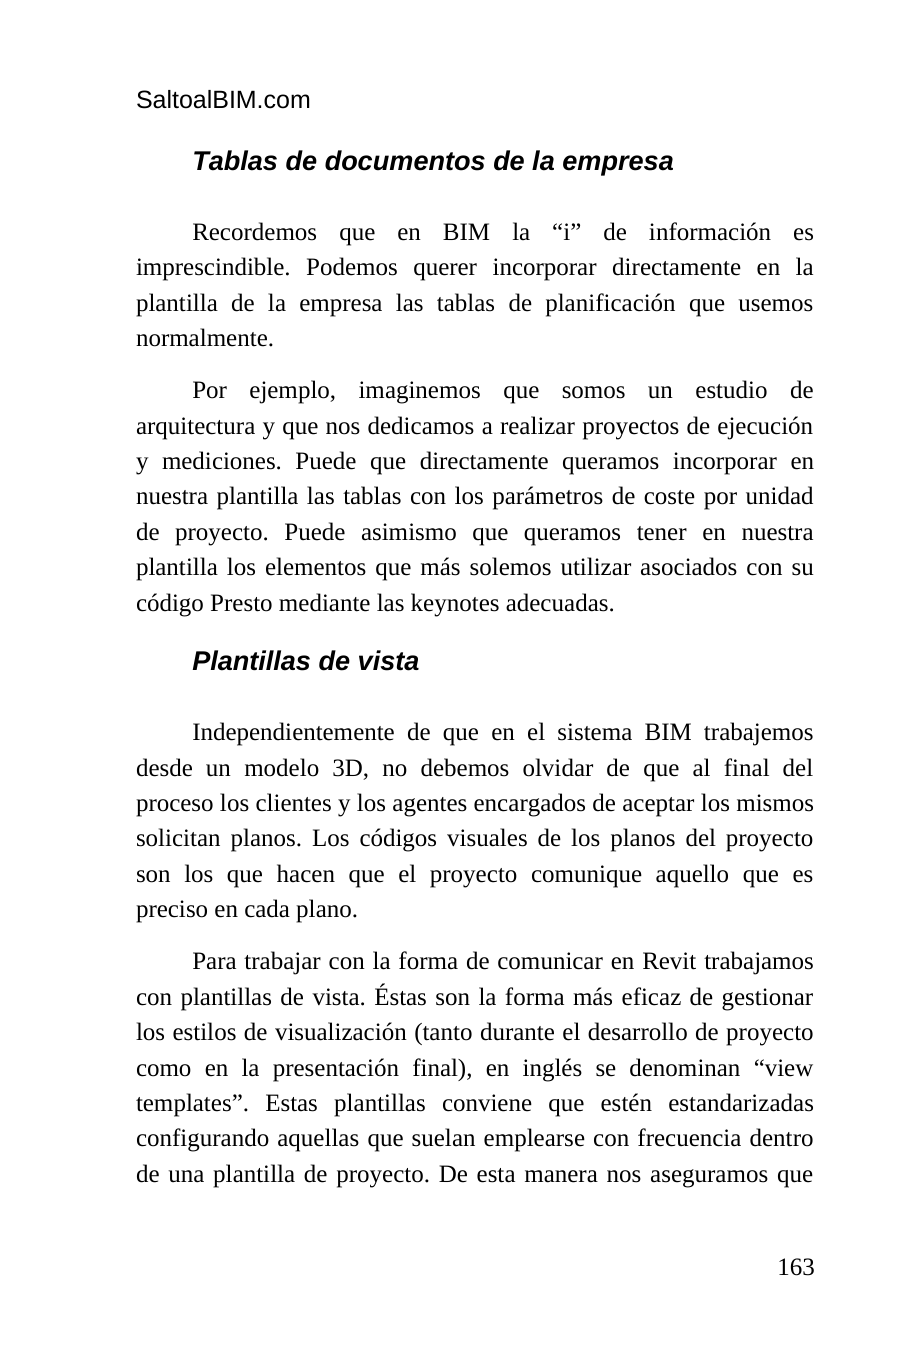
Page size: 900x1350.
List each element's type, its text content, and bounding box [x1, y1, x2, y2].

text Para trabajar con la forma de comunicar en Revit trabajamos con plantillas de vista. Éstas son la forma más eficaz de gestionar los estilos de visualización (tanto durante el desarrollo de proyecto como en la presentación final), en inglés se denominan “view templates”. Estas plantillas conviene que estén estandarizadas configurando aquellas que suelan emplearse con frecuencia dentro de una plantilla de proyecto. De esta manera nos aseguramos que [136, 941, 814, 1189]
subtitle Tablas de documentos de la empresa [136, 144, 814, 176]
text Independientemente de que en el sistema BIM trabajemos desde un modelo 3D, no debemos olvidar de que al final del proceso los clientes y los agentes encargados de aceptar los mismos solicitan planos. Los códigos visuales de los planos del proyecto son los que hacen que el proyecto comunique aquello que es preciso en cada plano. [136, 712, 814, 925]
text Recordemos que en BIM la “i” de información es imprescindible. Podemos querer incorporar directamente en la plantilla de la empresa las tablas de planificación que usemos normalmente. [136, 212, 814, 354]
text Por ejemplo, imaginemos que somos un estudio de arquitectura y que nos dedicamos a realizar proyectos de ejecución y mediciones. Puede que directamente queramos incorporar en nuestra plantilla las tablas con los parámetros de coste por unidad de proyecto. Puede asimismo que queramos tener en nuestra plantilla los elementos que más solemos utilizar asociados con su código Presto mediante las keynotes adecuadas. [136, 370, 814, 618]
subtitle Plantillas de vista [136, 645, 814, 676]
